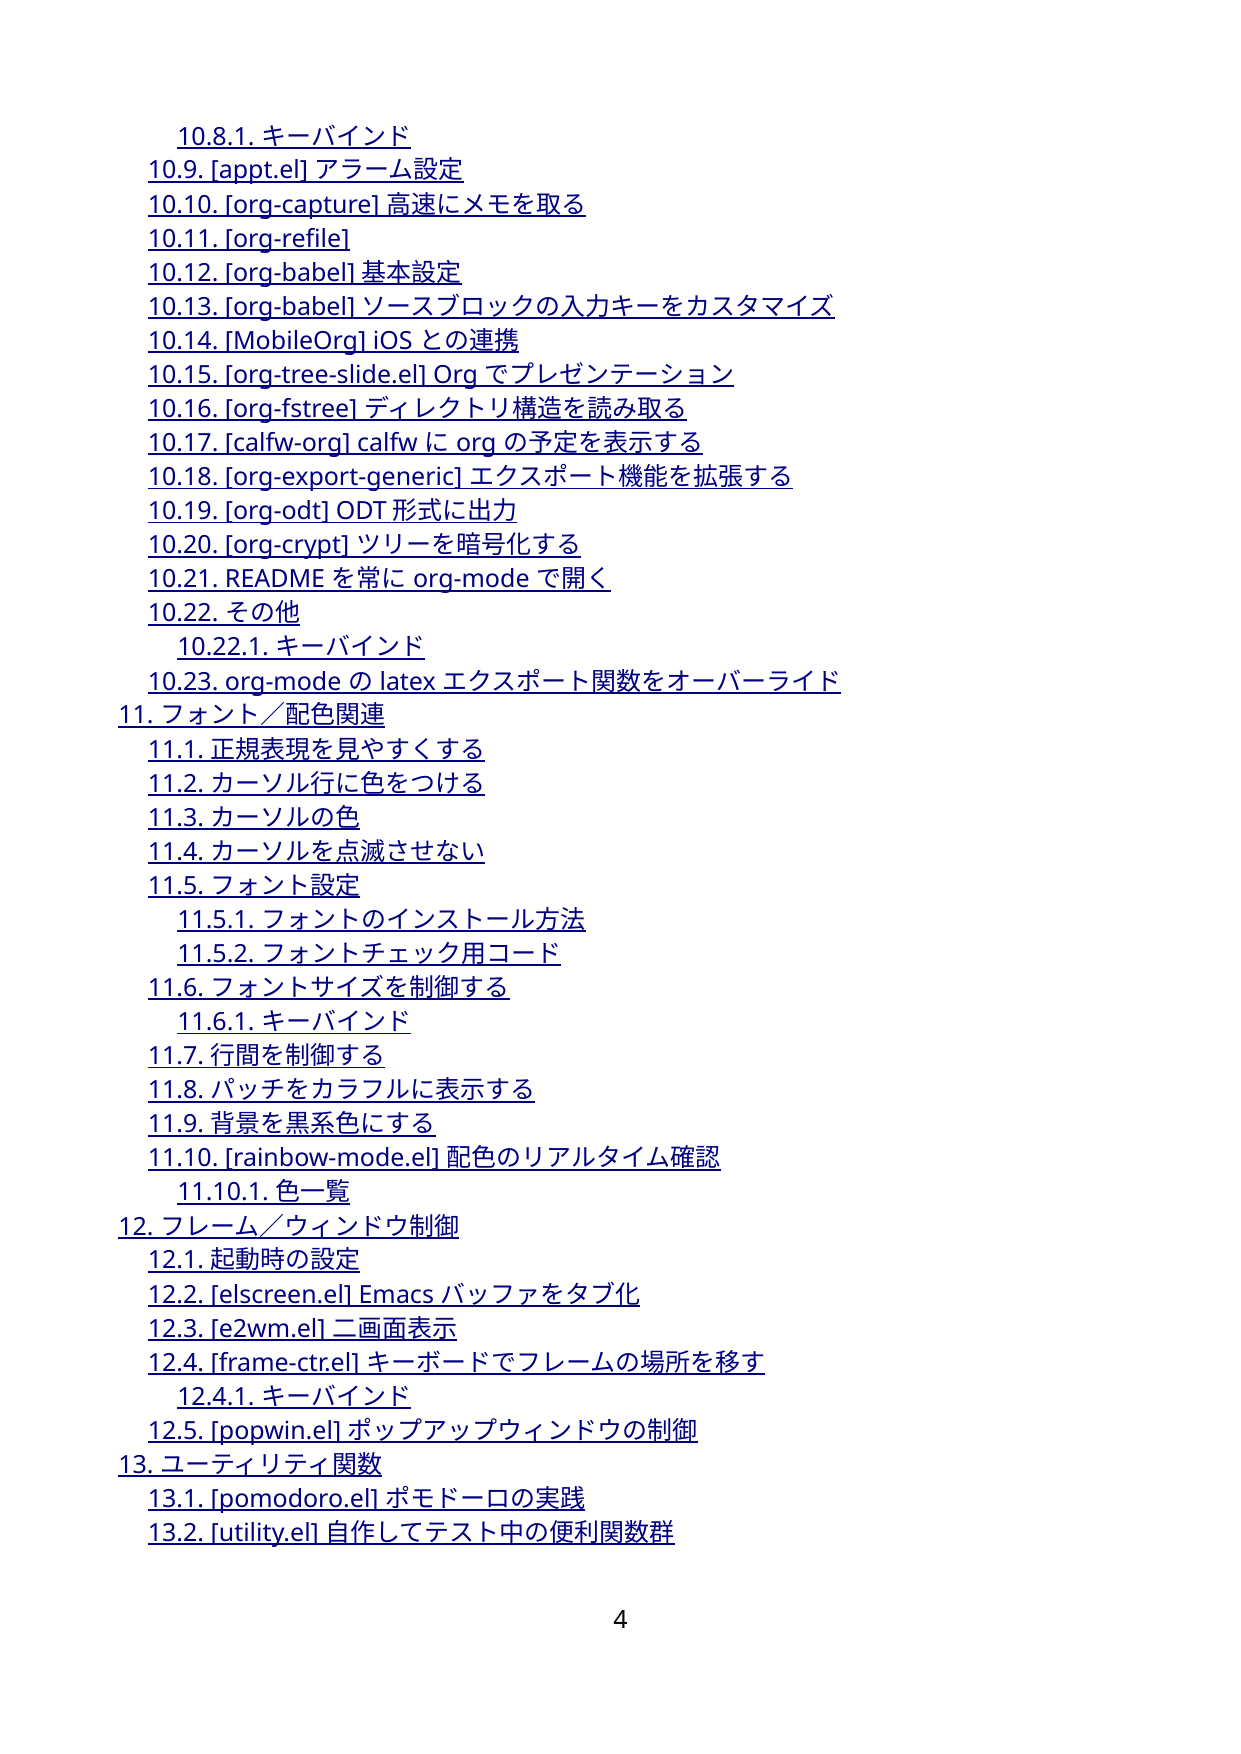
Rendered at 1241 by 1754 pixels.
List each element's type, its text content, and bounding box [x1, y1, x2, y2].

text 12.3. [e2wm.el] 二画面表示 [148, 1310, 1122, 1344]
text 10.8.1. キーバインド [177, 118, 1122, 152]
text 11. フォント／配色関連 [118, 697, 1122, 731]
text 11.2. カーソル行に色をつける [148, 765, 1122, 799]
text 10.9. [appt.el] アラーム設定 [148, 152, 1122, 186]
text 11.6. フォントサイズを制御する [148, 970, 1122, 1004]
text 12.2. [elscreen.el] Emacs バッファをタブ化 [148, 1276, 1122, 1310]
text 12. フレーム／ウィンドウ制御 [118, 1208, 1122, 1242]
text 10.19. [org-odt] ODT形式に出力 [148, 493, 1122, 527]
text 13.1. [pomodoro.el] ポモドーロの実践 [148, 1481, 1122, 1515]
text 10.16. [org-fstree] ディレクトリ構造を読み取る [148, 391, 1122, 425]
text 10.22. その他 [148, 595, 1122, 629]
text 10.18. [org-export-generic] エクスポート機能を拡張する [148, 459, 1122, 493]
text 10.11. [org-refile] [148, 220, 1122, 254]
text 11.3. カーソルの色 [148, 799, 1122, 833]
text 11.10.1. 色一覧 [177, 1174, 1122, 1208]
text 12.4. [frame-ctr.el] キーボードでフレームの場所を移す [148, 1344, 1122, 1378]
text 12.5. [popwin.el] ポップアップウィンドウの制御 [148, 1412, 1122, 1447]
text 11.5.1. フォントのインストール方法 [177, 902, 1122, 936]
text 11.9. 背景を黒系色にする [148, 1106, 1122, 1140]
text 10.20. [org-crypt] ツリーを暗号化する [148, 527, 1122, 561]
text 11.6.1. キーバインド [177, 1004, 1122, 1038]
text 11.10. [rainbow-mode.el] 配色のリアルタイム確認 [148, 1140, 1122, 1174]
text 10.12. [org-babel] 基本設定 [148, 254, 1122, 288]
text 11.4. カーソルを点滅させない [148, 833, 1122, 867]
text 10.21. README を常に org-mode で開く [148, 561, 1122, 595]
text 10.22.1. キーバインド [177, 629, 1122, 663]
text 12.1. 起動時の設定 [148, 1242, 1122, 1276]
text 11.1. 正規表現を見やすくする [148, 731, 1122, 765]
text 10.13. [org-babel] ソースブロックの入力キーをカスタマイズ [148, 288, 1122, 322]
text 13. ユーティリティ関数 [118, 1447, 1122, 1481]
text 10.15. [org-tree-slide.el] Org でプレゼンテーション [148, 357, 1122, 391]
text 11.8. パッチをカラフルに表示する [148, 1072, 1122, 1106]
text 10.14. [MobileOrg] iOS との連携 [148, 322, 1122, 357]
text 12.4.1. キーバインド [177, 1378, 1122, 1412]
text 10.23. org-mode の latex エクスポート関数をオーバーライド [148, 663, 1122, 697]
text 13.2. [utility.el] 自作してテスト中の便利関数群 [148, 1515, 1122, 1549]
text 11.7. 行間を制御する [148, 1038, 1122, 1072]
text 11.5.2. フォントチェック用コード [177, 936, 1122, 970]
text 11.5. フォント設定 [148, 867, 1122, 902]
text 10.17. [calfw-org] calfw に org の予定を表示する [148, 425, 1122, 459]
text 10.10. [org-capture] 高速にメモを取る [148, 186, 1122, 220]
